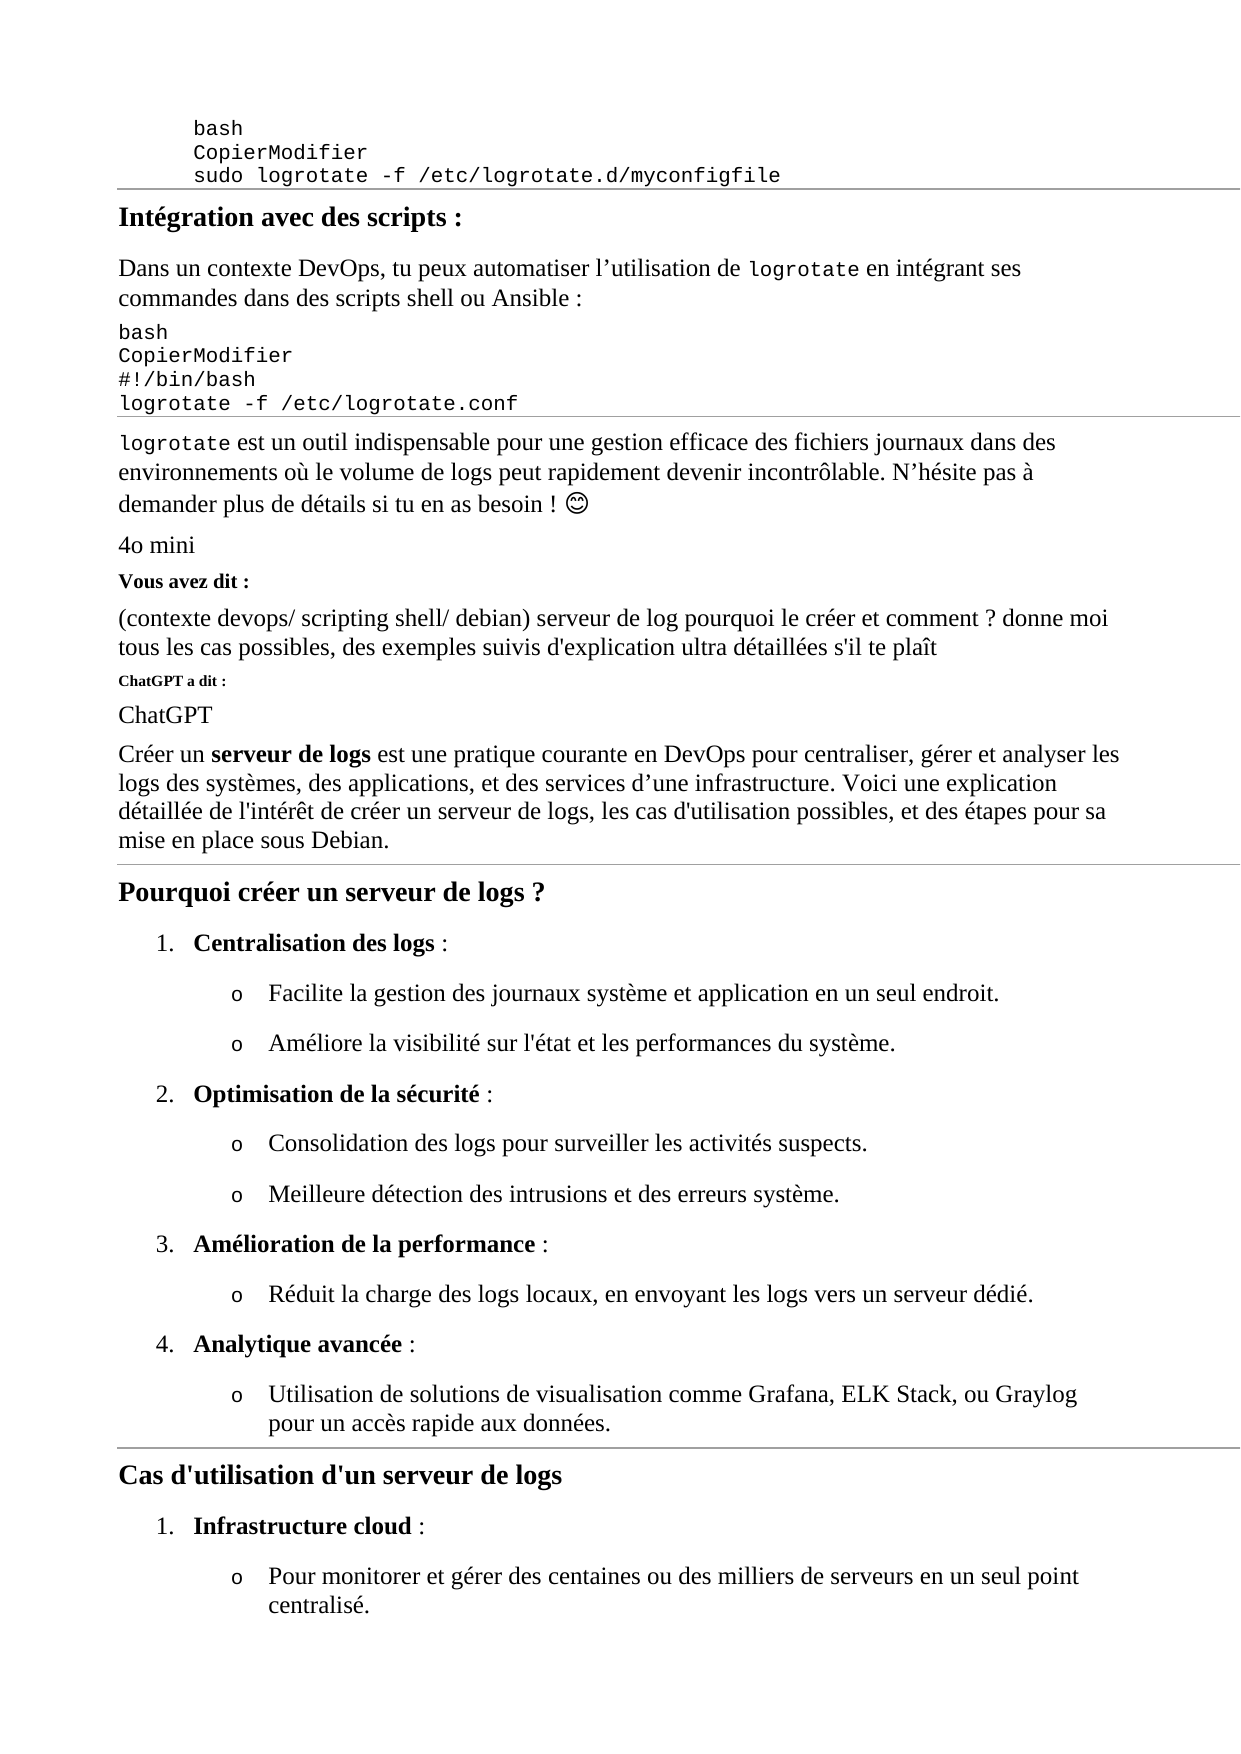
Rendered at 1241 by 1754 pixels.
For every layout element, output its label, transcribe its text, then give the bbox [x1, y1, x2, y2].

list Pour monitorer et gérer des centaines ou des milliers de serveurs en un seul point centralisé. [231, 1561, 1122, 1619]
list Améliore la visibilité sur l'état et les performances du système. [231, 1028, 1122, 1058]
list Facilite la gestion des journaux système et application en un seul endroit. [231, 978, 1122, 1007]
text CopierModifier [193, 142, 1122, 165]
subtitle ChatGPT a dit : [118, 671, 1122, 689]
text Dans un contexte DevOps, tu peux automatiser l’utilisation de logrotate en intégrant ses commandes dans des scripts shell ou Ansible : [118, 253, 1122, 311]
text ChatGPT [118, 700, 1122, 728]
subtitle Intégration avec des scripts : [118, 200, 1122, 232]
text (contexte devops/ scripting shell/ debian) serveur de log pourquoi le créer et comment ? donne moi tous les cas possibles, des exemples suivis d'explication ultra détaillées s'il te plaît [118, 603, 1122, 661]
list Meilleure détection des intrusions et des erreurs système. [231, 1179, 1122, 1208]
list Amélioration de la performance : [156, 1229, 1122, 1258]
subtitle Vous avez dit : [118, 569, 1122, 593]
text #!/bin/bash [118, 369, 1122, 393]
text 4o mini [118, 530, 1122, 559]
text Créer un serveur de logs est une pratique courante en DevOps pour centraliser, gérer et analyser les logs des systèmes, des applications, et des services d’une infrastructure. Voici une explication détaillée de l'intérêt de créer un serveur de logs, les cas d'utilisation possibles, et des étapes pour sa mise en place sous Debian. [118, 739, 1122, 854]
list Centralisation des logs : [156, 928, 1122, 957]
list Réduit la charge des logs locaux, en envoyant les logs vers un serveur dédié. [231, 1279, 1122, 1308]
list Infrastructure cloud : [156, 1511, 1122, 1540]
text CopierModifier [118, 345, 1122, 369]
list Consolidation des logs pour surveiller les activités suspects. [231, 1128, 1122, 1158]
text bash [193, 118, 1122, 142]
text logrotate -f /etc/logrotate.conf [118, 393, 1122, 416]
subtitle Cas d'utilisation d'un serveur de logs [118, 1458, 1122, 1491]
subtitle Pourquoi créer un serveur de logs ? [118, 875, 1122, 907]
list Utilisation de solutions de visualisation comme Grafana, ELK Stack, ou Graylog pour un accès rapide aux données. [231, 1379, 1122, 1437]
text bash [118, 322, 1122, 345]
list Optimisation de la sécurité : [156, 1079, 1122, 1107]
text logrotate est un outil indispensable pour une gestion efficace des fichiers journaux dans des environnements où le volume de logs peut rapidement devenir incontrôlable. N’hésite pas à demander plus de détails si tu en as besoin ! 😊 [118, 427, 1122, 519]
list Analytique avancée : [156, 1329, 1122, 1358]
text sudo logrotate -f /etc/logrotate.d/myconfigfile [193, 165, 1122, 188]
